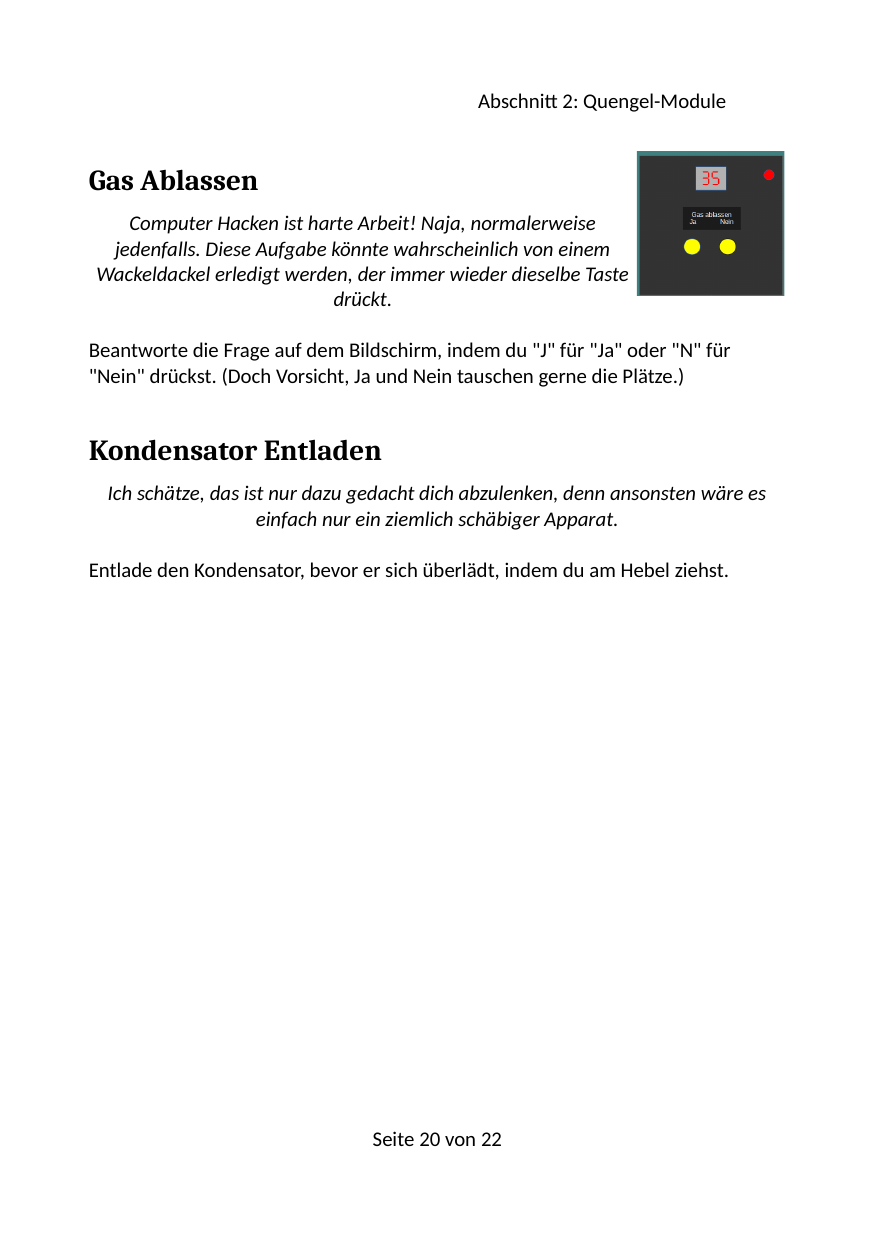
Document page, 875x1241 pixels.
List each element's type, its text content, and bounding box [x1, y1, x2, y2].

subtitle Kondensator Entladen [88, 434, 786, 468]
picture [636, 151, 785, 296]
text Computer Hacken ist harte Arbeit! Naja, normalerweise jedenfalls. Diese Aufgabe könnte wahrscheinlich von einem Wackeldackel erledigt werden, der immer wieder dieselbe Taste drückt. [88, 210, 786, 312]
text Beantworte die Frage auf dem Bildschirm, indem du "J" für "Ja" oder "N" für "Nein" drückst. (Doch Vorsicht, Ja und Nein tauschen gerne die Plätze.) [88, 337, 786, 388]
subtitle Gas Ablassen [88, 164, 636, 198]
text Ich schätze, das ist nur dazu gedacht dich abzulenken, denn ansonsten wäre es einfach nur ein ziemlich schäbiger Apparat. [88, 481, 786, 531]
text Entlade den Kondensator, bevor er sich überlädt, indem du am Hebel ziehst. [88, 557, 786, 582]
